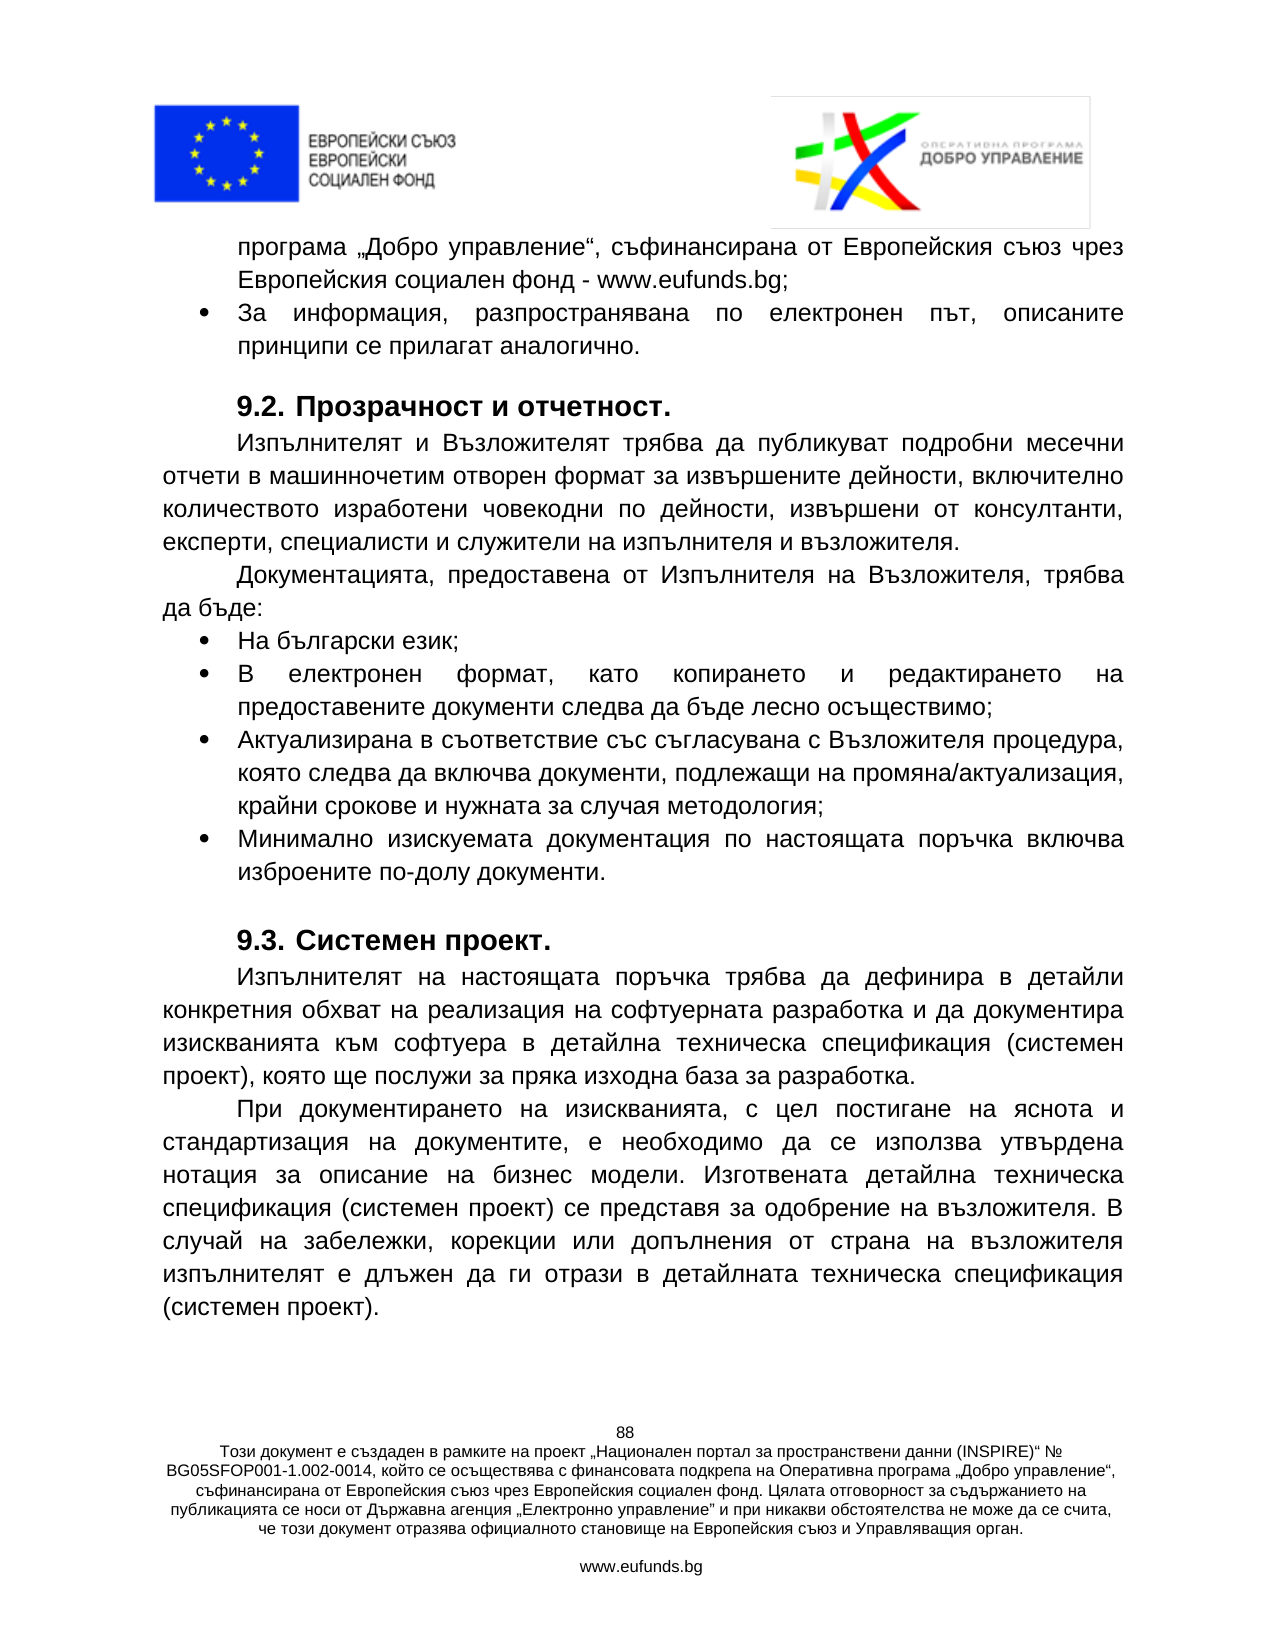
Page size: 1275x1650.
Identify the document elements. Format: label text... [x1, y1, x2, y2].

text При документирането на изискванията, с цел постигане на яснота и стандартизация на документите, е необходимо да се използва утвърдена нотация за описание на бизнес модели. Изготвената детайлна техническа спецификация (системен проект) се представя за одобрение на възложителя. В случай на забележки, корекции или допълнения от страна на възложителя изпълнителят е длъжен да ги отрази в детайлната техническа спецификация (системен проект). [162, 1094, 1125, 1321]
subtitle Системен проект. [236, 923, 1125, 957]
list На български език; [200, 626, 1125, 655]
subtitle Прозрачност и отчетност. [236, 389, 1125, 423]
list За информация, разпространявана по електронен път, описаните принципи се прилагат аналогично. [200, 298, 1125, 360]
list В електронен формат, като копирането и редактирането на предоставените документи следва да бъде лесно осъществимо; [200, 659, 1125, 721]
list Актуализирана в съответствие със съгласувана с Възложителя процедура, която следва да включва документи, подлежащи на промяна/актуализация, крайни срокове и нужната за случая методология; [200, 725, 1125, 820]
list програма „Добро управление“, съфинансирана от Европейския съюз чрез Европейския социален фонд - www.eufunds.bg; [200, 232, 1125, 294]
list Минимално изискуемата документация по настоящата поръчка включва изброените по-долу документи. [200, 824, 1125, 886]
text Изпълнителят на настоящата поръчка трябва да дефинира в детайли конкретния обхват на реализация на софтуерната разработка и да документира изискванията към софтуера в детайлна техническа спецификация (системен проект), която ще послужи за пряка изходна база за разработка. [162, 962, 1125, 1090]
text Документацията, предоставена от Изпълнителя на Възложителя, трябва да бъде: [162, 560, 1125, 622]
text Изпълнителят и Възложителят трябва да публикуват подробни месечни отчети в машинночетим отворен формат за извършените дейности, включително количеството изработени човекодни по дейности, извършени от консултанти, експерти, специалисти и служители на изпълнителя и възложителя. [162, 428, 1125, 556]
